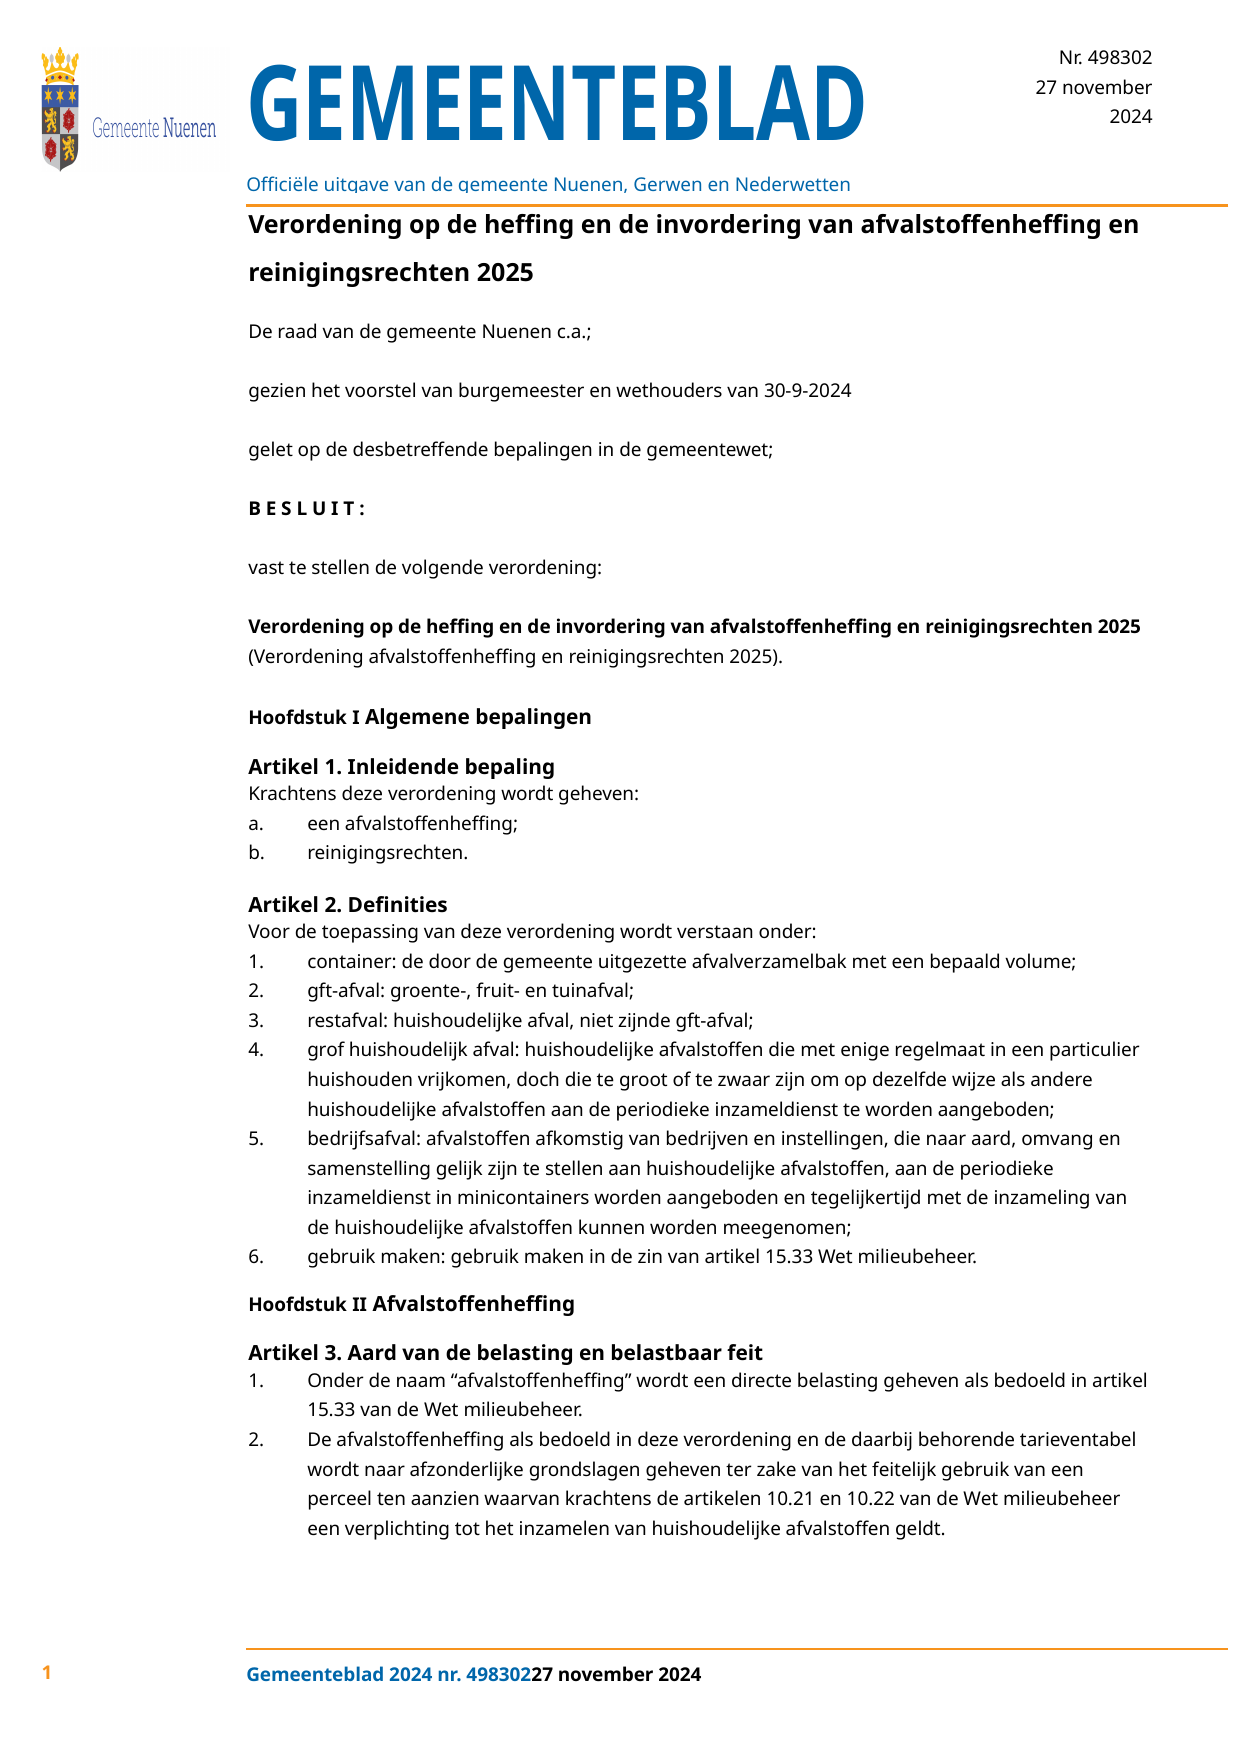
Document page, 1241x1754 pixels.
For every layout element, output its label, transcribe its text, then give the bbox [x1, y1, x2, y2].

list container: de door de gemeente uitgezette afvalverzamelbak met een bepaald volume; [248, 948, 1152, 973]
text B E S L U I T : [248, 495, 1152, 521]
text Krachtens deze verordening wordt geheven: [248, 780, 1152, 806]
text Artikel 2. Definities [248, 890, 1152, 918]
list een afvalstoffenheffing; [248, 810, 1152, 836]
text gezien het voorstel van burgemeester en wethouders van 30-9-2024 [248, 377, 1152, 403]
text gelet op de desbetreffende bepalingen in de gemeentewet; [248, 436, 1152, 462]
text Voor de toepassing van deze verordening wordt verstaan onder: [248, 918, 1152, 944]
text Hoofdstuk II Afvalstoffenheffing [248, 1289, 1152, 1318]
text vast te stellen de volgende verordening: [248, 554, 1152, 580]
text Hoofdstuk I Algemene bepalingen [248, 702, 1152, 731]
list restafval: huishoudelijke afval, niet zijnde gft-afval; [248, 1007, 1152, 1033]
text (Verordening afvalstoffenheffing en reinigingsrechten 2025). [248, 643, 1152, 669]
list De afvalstoffenheffing als bedoeld in deze verordening en de daarbij behorende tarieventabel wordt naar afzonderlijke grondslagen geheven ter zake van het feitelijk gebruik van een perceel ten aanzien waarvan krachtens de artikelen 10.21 en 10.22 van de Wet milieubeheer een verplichting tot het inzamelen van huishoudelijke afvalstoffen geldt. [248, 1426, 1152, 1541]
list grof huishoudelijk afval: huishoudelijke afvalstoffen die met enige regelmaat in een particulier huishouden vrijkomen, doch die te groot of te zwaar zijn om op dezelfde wijze als andere huishoudelijke afvalstoffen aan de periodieke inzameldienst te worden aangeboden; [248, 1037, 1152, 1121]
list bedrijfsafval: afvalstoffen afkomstig van bedrijven en instellingen, die naar aard, omvang en samenstelling gelijk zijn te stellen aan huishoudelijke afvalstoffen, aan de periodieke inzameldienst in minicontainers worden aangeboden en tegelijkertijd met de inzameling van de huishoudelijke afvalstoffen kunnen worden meegenomen; [248, 1125, 1152, 1240]
text De raad van de gemeente Nuenen c.a.; [248, 318, 1152, 344]
text Artikel 3. Aard van de belasting en belastbaar feit [248, 1338, 1152, 1367]
list gebruik maken: gebruik maken in de zin van artikel 15.33 Wet milieubeheer. [248, 1244, 1152, 1269]
picture [41, 47, 231, 172]
list reinigingsrechten. [248, 839, 1152, 865]
text Verordening op de heffing en de invordering van afvalstoffenheffing en reinigingsrechten 2025 [248, 614, 1152, 639]
list Onder de naam “afvalstoffenheffing” wordt een directe belasting geheven als bedoeld in artikel 15.33 van de Wet milieubeheer. [248, 1367, 1152, 1422]
list gft-afval: groente-, fruit- en tuinafval; [248, 977, 1152, 1003]
text Verordening op de heffing en de invordering van afvalstoffenheffing en reinigingsrechten 2025 [248, 207, 1152, 288]
text Artikel 1. Inleidende bepaling [248, 752, 1152, 780]
